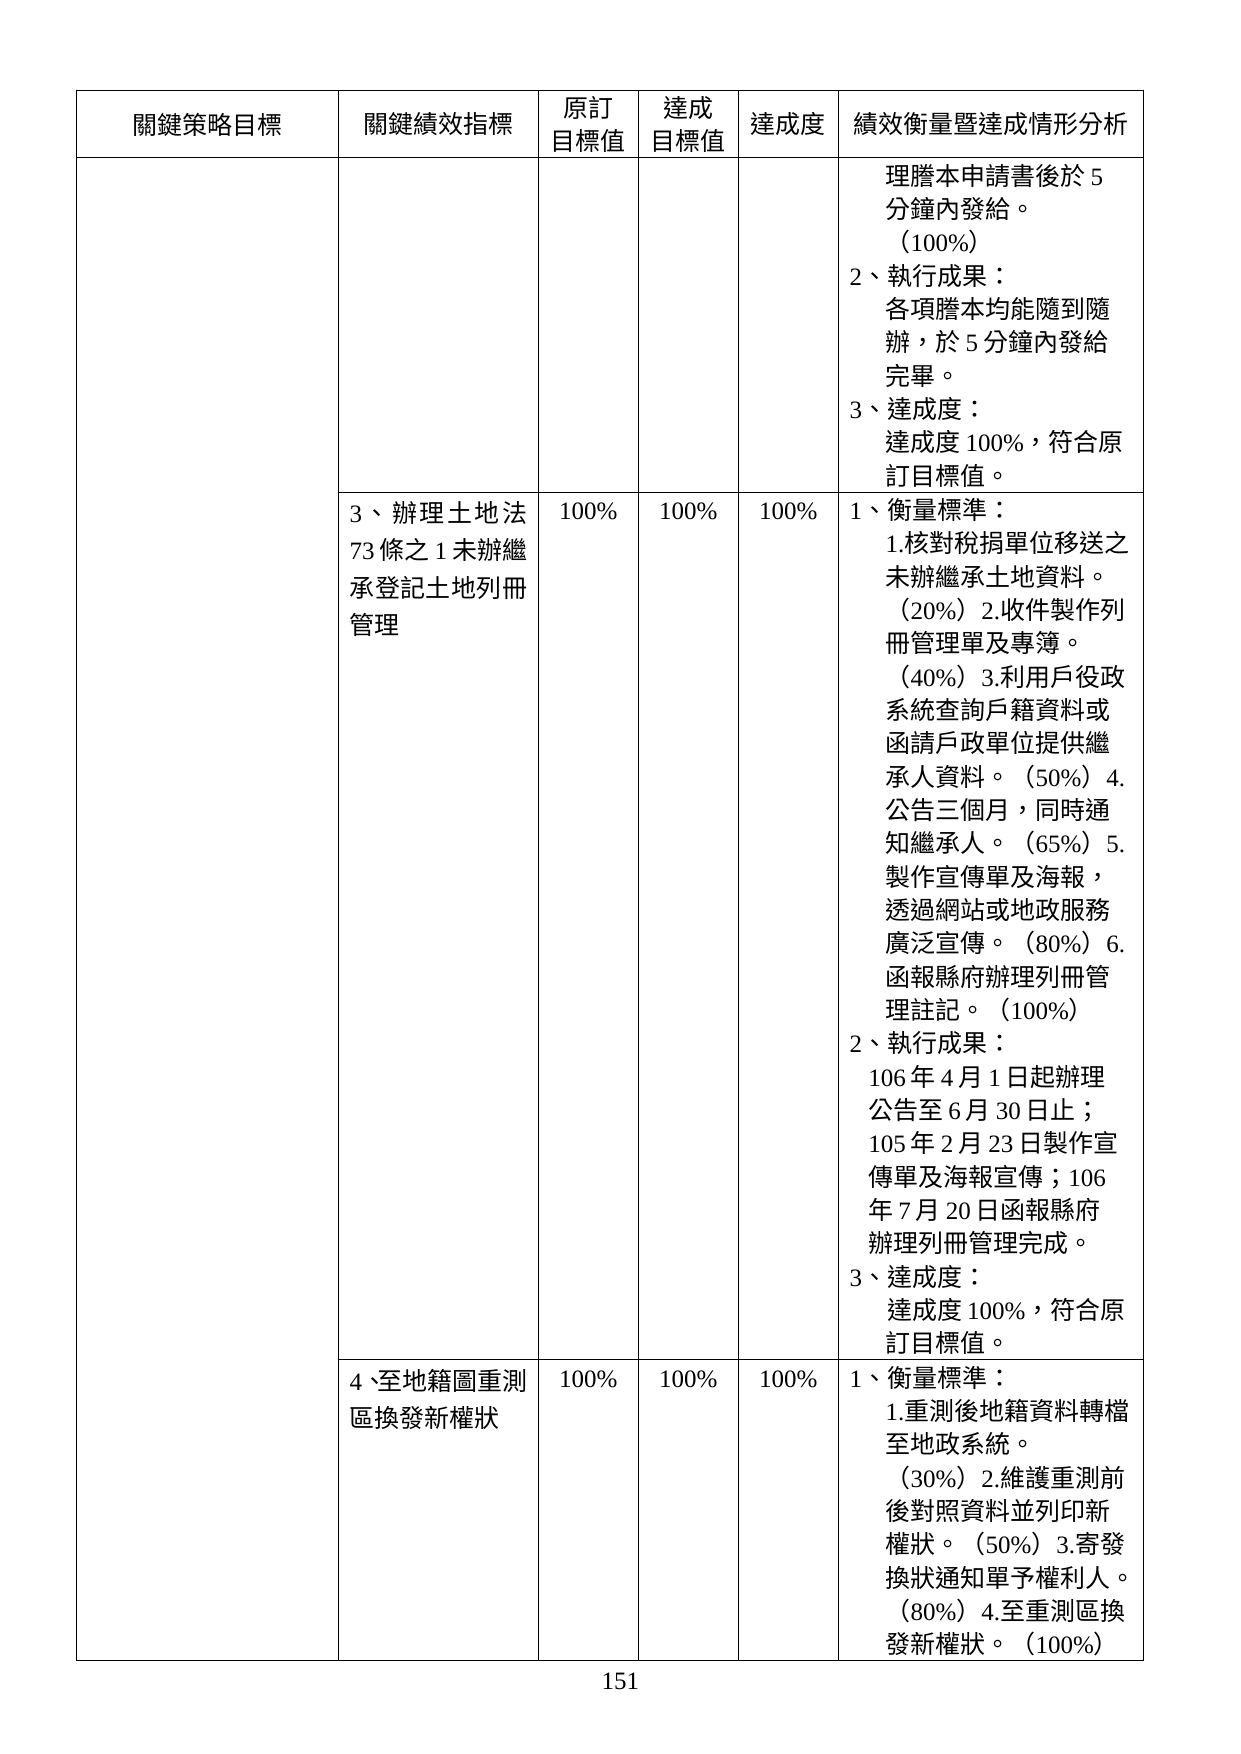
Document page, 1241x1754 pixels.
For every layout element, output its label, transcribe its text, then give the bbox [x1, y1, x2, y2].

table_cell 100% [539, 1360, 638, 1660]
table_cell 100% [639, 1360, 738, 1660]
table_cell 100% [739, 1360, 838, 1660]
table_cell [339, 158, 538, 492]
table_cell 4、至地籍圖重測區換發新權狀 [339, 1360, 538, 1660]
table_cell 1、衡量標準： 1.核對稅捐單位移送之未辦繼承土地資料。（20%）2.收件製作列冊管理單及專簿。（40%）3.利用戶役政系統查詢戶籍資料或函請戶政單位提供繼承人資料。（50%）4.公告三個月，同時通知繼承人。（65%）5.製作宣傳單及海報，透過網站或地政服務廣泛宣傳。（80%）6.函報縣府辦理列冊管理註記。（100%） 2、執行成果： 106年4月1日起辦理 公告至6月30日止； 105年2月23日製作宣 傳單及海報宣傳；106 年7月20日函報縣府 辦理列冊管理完成。 3、達成度： 達成度100%，符合原 訂目標值。 [839, 493, 1143, 1359]
table_header 達成 目標值 [639, 91, 738, 157]
table_cell [639, 158, 738, 492]
table_cell [739, 158, 838, 492]
table_cell 1、衡量標準： 1.重測後地籍資料轉檔至地政系統。（30%）2.維護重測前後對照資料並列印新權狀。（50%）3.寄發換狀通知單予權利人。（80%）4.至重測區換發新權狀。（100%） [839, 1360, 1143, 1660]
table_cell 100% [739, 493, 838, 1359]
table_cell 理謄本申請書後於5分鐘內發給。（100%） 2、執行成果： 各項謄本均能隨到隨辦，於5分鐘內發給完畢。 3、達成度： 達成度100%，符合原訂目標值。 [839, 158, 1143, 492]
table_cell 100% [539, 493, 638, 1359]
table_header 關鍵績效指標 [339, 91, 538, 157]
table_cell [539, 158, 638, 492]
table_cell 100% [639, 493, 738, 1359]
table_header 原訂 目標值 [539, 91, 638, 157]
table_header 達成度 [739, 91, 838, 157]
table_header 績效衡量暨達成情形分析 [839, 91, 1143, 157]
table_cell [77, 158, 338, 1660]
table_header 關鍵策略目標 [77, 91, 338, 157]
table_cell 3、辦理土地法73條之1未辦繼承登記土地列冊管理 [339, 493, 538, 1359]
